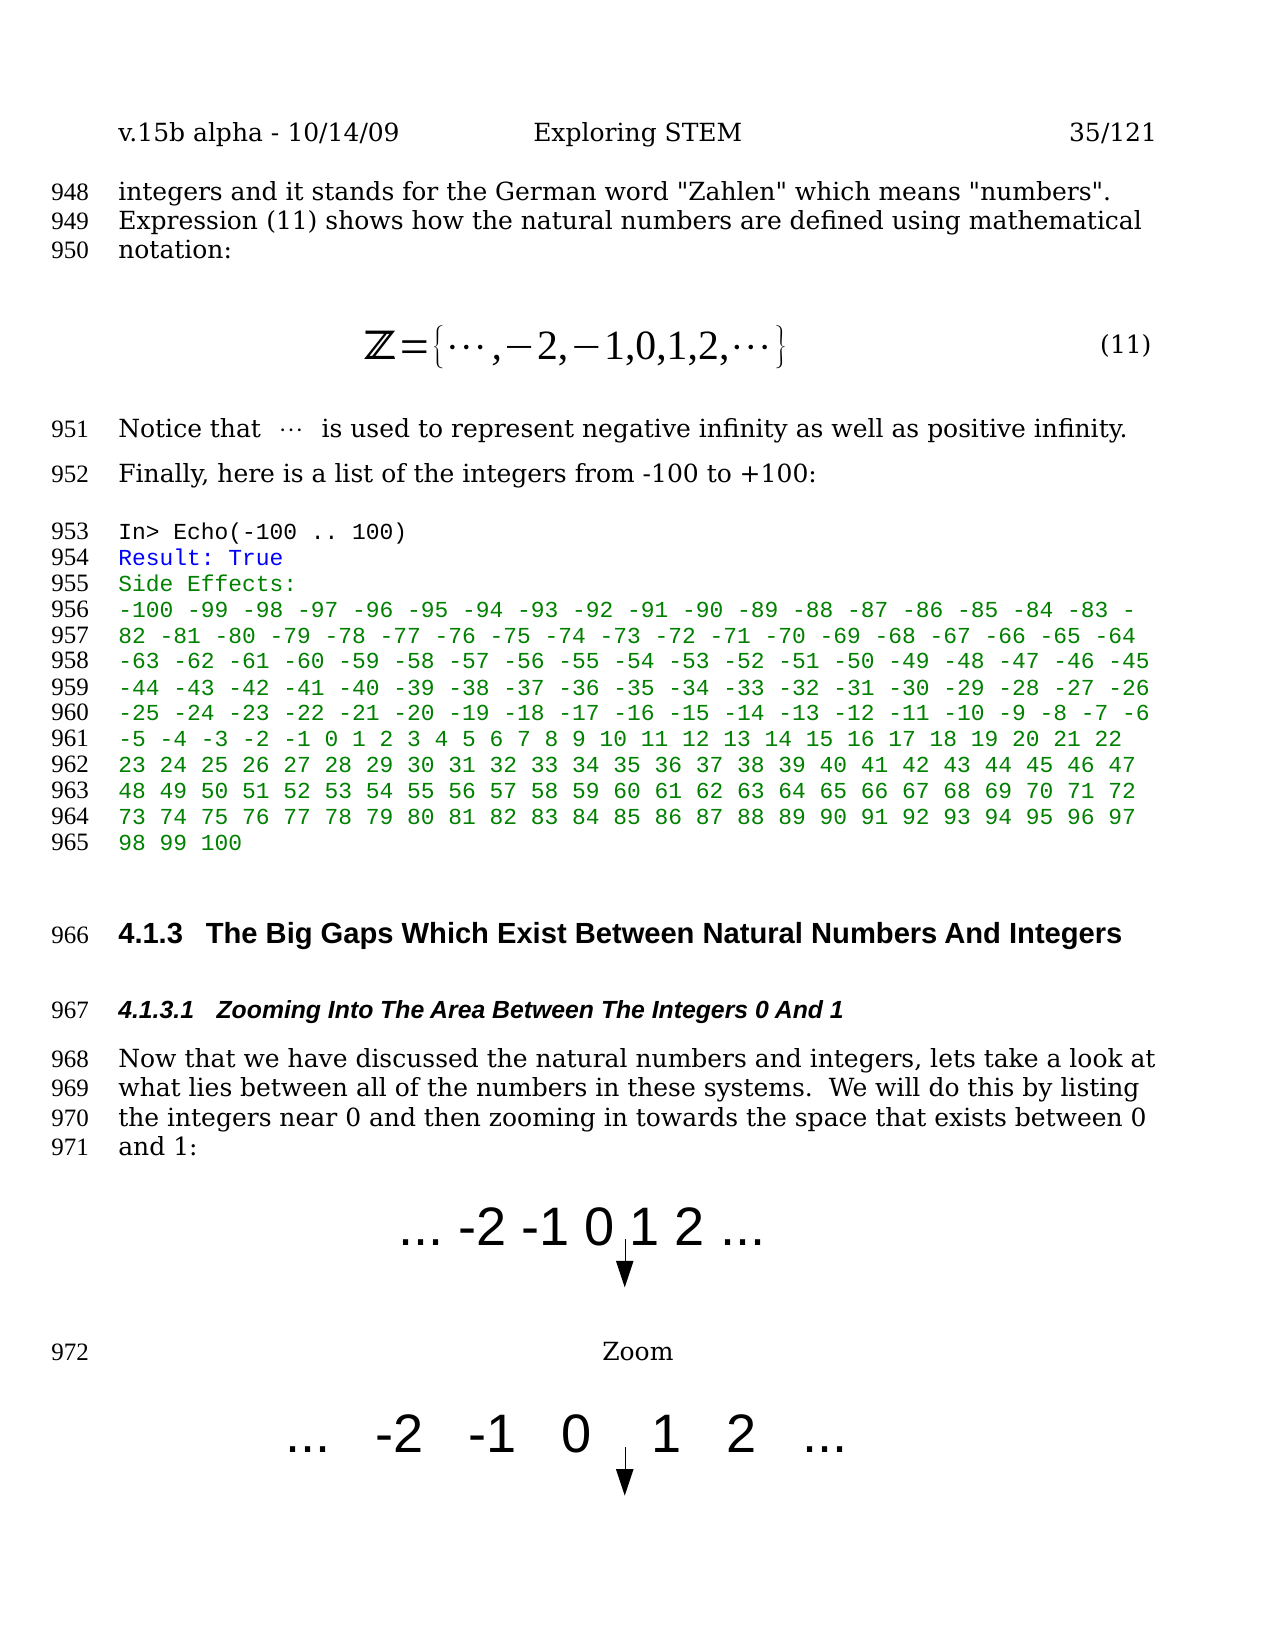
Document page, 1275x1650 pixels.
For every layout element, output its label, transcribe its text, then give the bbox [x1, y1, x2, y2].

text Result: True [118, 546, 1157, 572]
text Finally, here is a list of the integers from -100 to +100: [118, 459, 1157, 488]
text Notice thatis used to represent negative infinity as well as positive infinity. [118, 414, 1157, 444]
text Now that we have discussed the natural numbers and integers, lets take a look at what lies between all of the numbers in these systems. We will do this by listing the integers near 0 and then zooming in towards the space that exists between 0 and 1: [118, 1044, 1157, 1161]
text -100 -99 -98 -97 -96 -95 -94 -93 -92 -91 -90 -89 -88 -87 -86 -85 -84 -83 -82 -81 -80 -79 -78 -77 -76 -75 -74 -73 -72 -71 -70 -69 -68 -67 -66 -65 -64 -63 -62 -61 -60 -59 -58 -57 -56 -55 -54 -53 -52 -51 -50 -49 -48 -47 -46 -45 -44 -43 -42 -41 -40 -39 -38 -37 -36 -35 -34 -33 -32 -31 -30 -29 -28 -27 -26 -25 -24 -23 -22 -21 -20 -19 -18 -17 -16 -15 -14 -13 -12 -11 -10 -9 -8 -7 -6 -5 -4 -3 -2 -1 0 1 2 3 4 5 6 7 8 9 10 11 12 13 14 15 16 17 18 19 20 21 22 23 24 25 26 27 28 29 30 31 32 33 34 35 36 37 38 39 40 41 42 43 44 45 46 47 48 49 50 51 52 53 54 55 56 57 58 59 60 61 62 63 64 65 66 67 68 69 70 71 72 73 74 75 76 77 78 79 80 81 82 83 84 85 86 87 88 89 90 91 92 93 94 95 96 97 98 99 100 [118, 598, 1157, 857]
table_header [118, 315, 1041, 376]
text Side Effects: [118, 572, 1157, 598]
text In> Echo(-100 .. 100) [118, 520, 1157, 546]
subtitle Zooming Into The Area Between The Integers 0 And 1 [118, 995, 1157, 1023]
table_header (11) [1041, 315, 1157, 376]
subtitle The Big Gaps Which Exist Between Natural Numbers And Integers [118, 916, 1157, 950]
text Zoom [118, 1337, 1157, 1366]
text integers and it stands for the German word "Zahlen" which means "numbers". Expression (11) shows how the natural numbers are defined using mathematical notation: [118, 177, 1157, 264]
